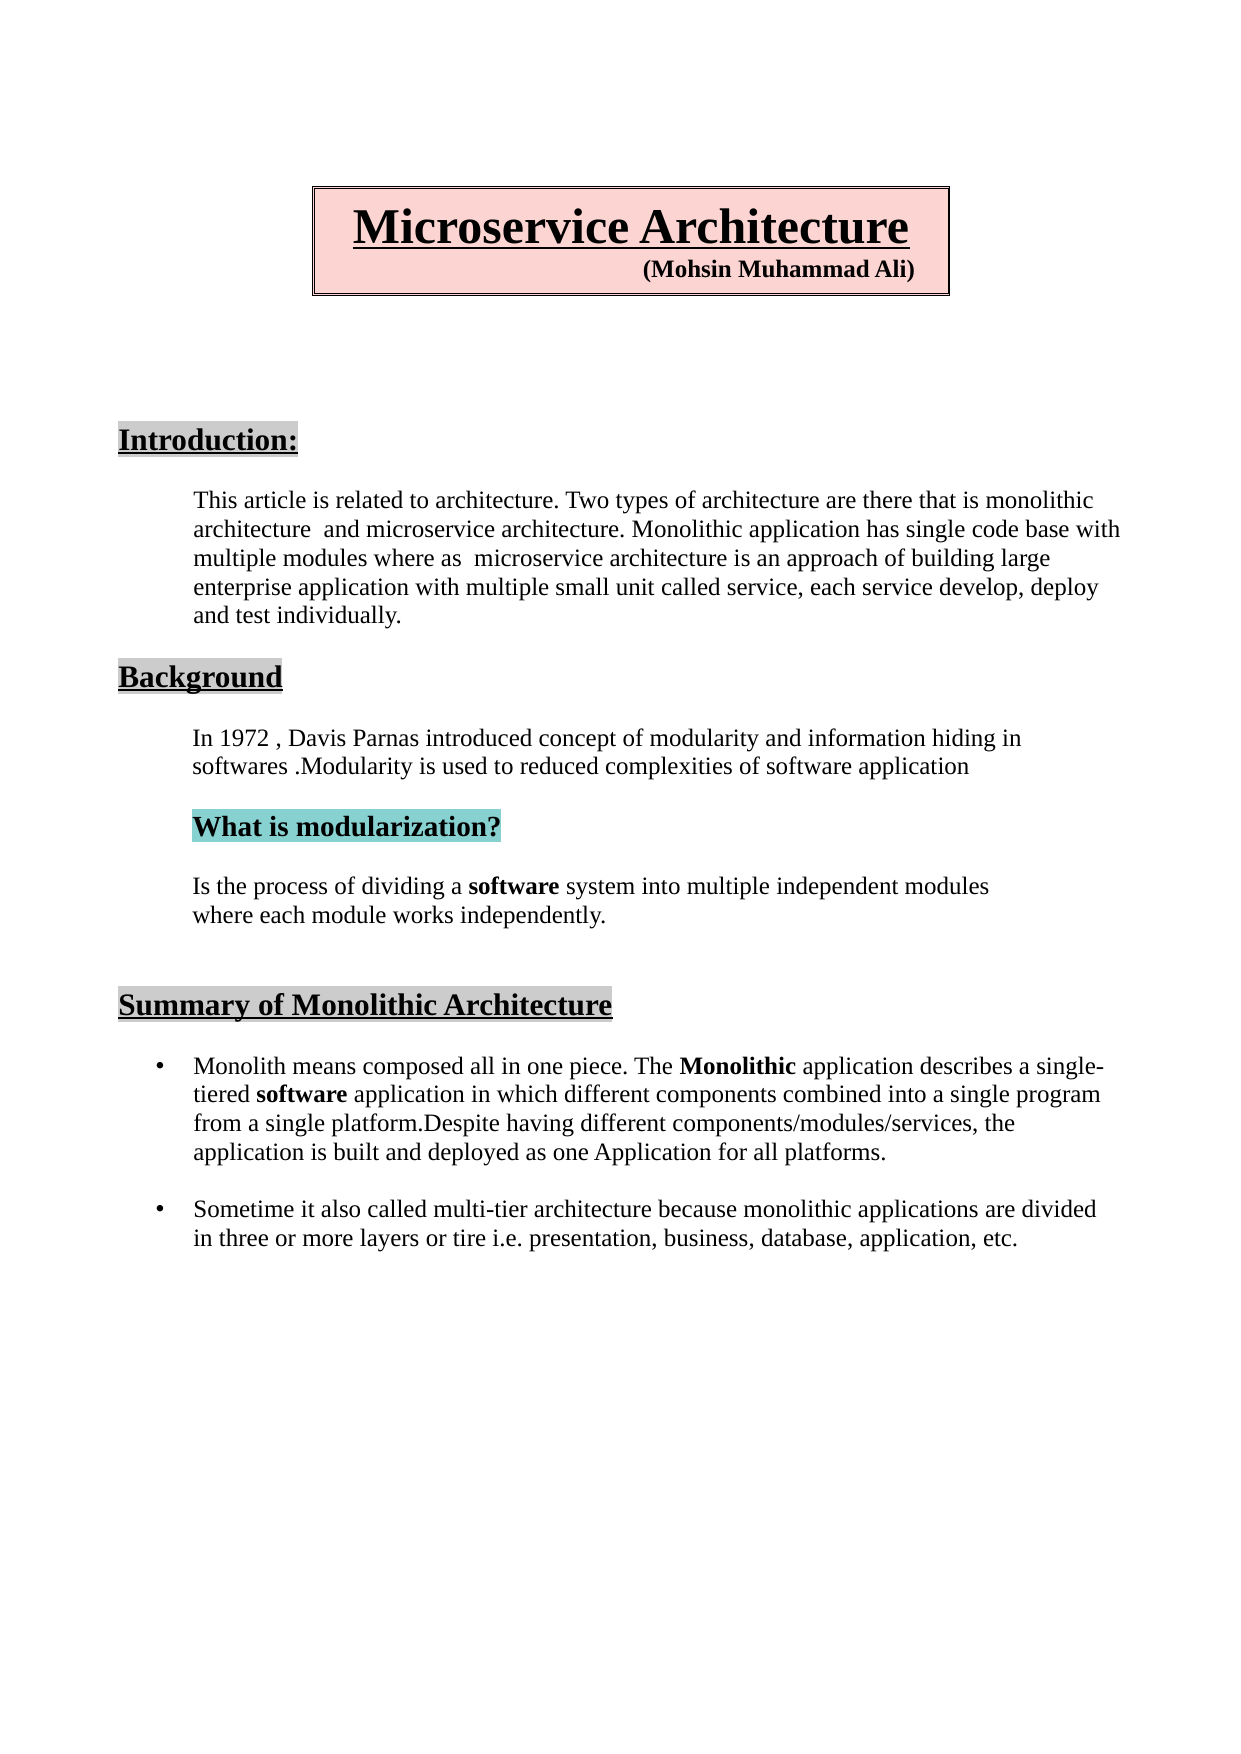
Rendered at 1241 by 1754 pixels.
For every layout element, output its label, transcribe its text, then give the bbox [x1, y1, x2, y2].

text What is modularization? [118, 809, 1122, 842]
list This article is related to architecture. Two types of architecture are there that is monolithic architecture and microservice architecture. Monolithic application has single code base with multiple modules where as microservice architecture is an approach of building large enterprise application with multiple small unit called service, each service develop, deploy and test individually. [156, 485, 1122, 629]
text In 1972 , Davis Parnas introduced concept of modularity and information hiding in softwares .Modularity is used to reduced complexities of software application [118, 723, 1122, 780]
text Background [118, 658, 1122, 694]
text Microservice Architecture [323, 197, 939, 254]
text Introduction: [118, 421, 1122, 457]
list Sometime it also called multi-tier architecture because monolithic applications are divided in three or more layers or tire i.e. presentation, business, database, application, etc. [156, 1194, 1122, 1252]
list Monolith means composed all in one piece. The Monolithic application describes a single-tiered software application in which different components combined into a single program from a single platform.Despite having different components/modules/services, the application is built and deployed as one Application for all platforms. [156, 1051, 1122, 1166]
text Summary of Monolithic Architecture [118, 986, 1122, 1022]
text Is the process of dividing a software system into multiple independent modules where each module works independently. [118, 871, 1122, 929]
text (Mohsin Muhammad Ali) [323, 254, 939, 283]
